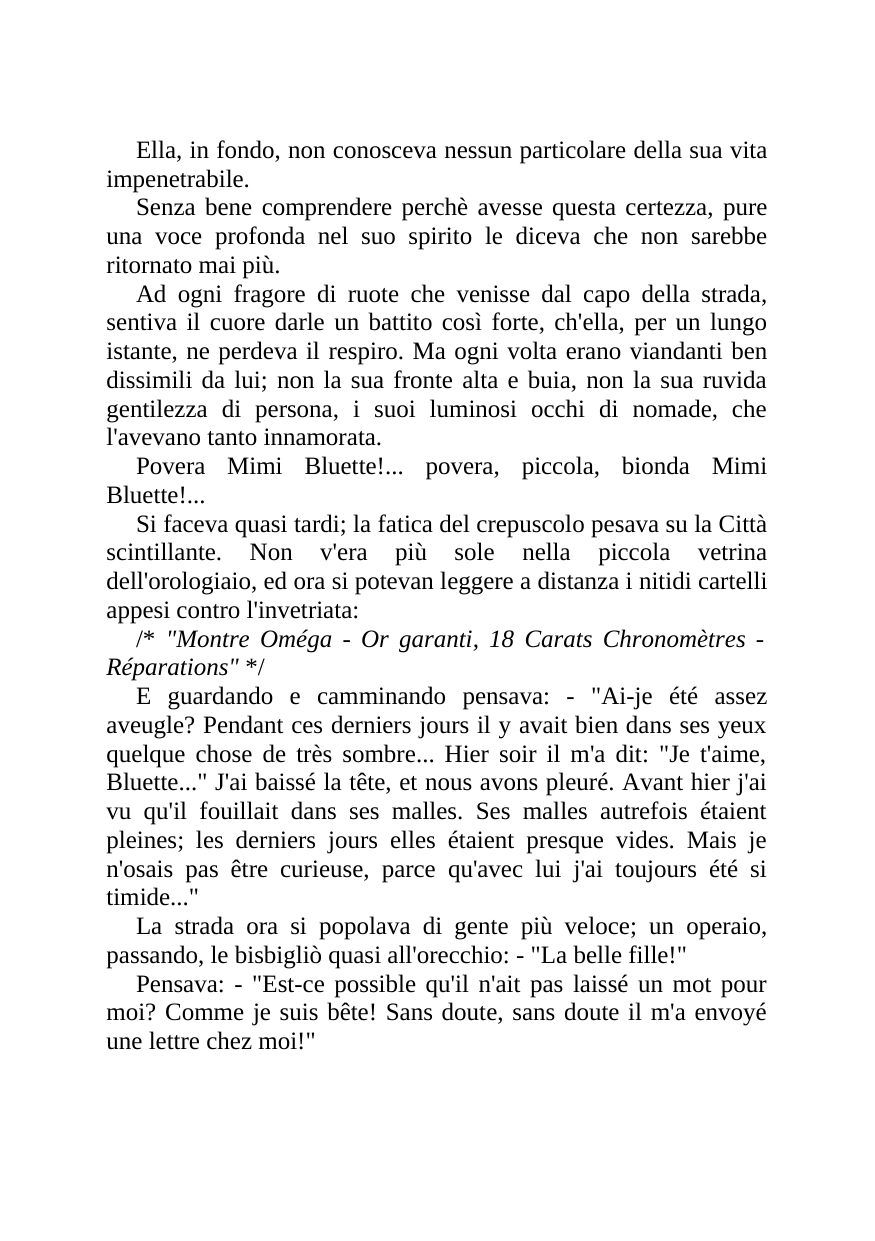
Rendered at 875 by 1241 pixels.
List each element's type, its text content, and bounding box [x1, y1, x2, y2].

text Ella, in fondo, non conosceva nessun particolare della sua vita impenetrabile. [106, 135, 768, 192]
text Senza bene comprendere perchè avesse questa certezza, pure una voce profonda nel suo spirito le diceva che non sarebbe ritornato mai più. [106, 192, 768, 279]
text Ad ogni fragore di ruote che venisse dal capo della strada, sentiva il cuore darle un battito così forte, ch'ella, per un lungo istante, ne perdeva il respiro. Ma ogni volta erano viandanti ben dissimili da lui; non la sua fronte alta e buia, non la sua ruvida gentilezza di persona, i suoi luminosi occhi di nomade, che l'avevano tanto innamorata. [106, 279, 768, 451]
text Pensava: - "Est-ce possible qu'il n'ait pas laissé un mot pour moi? Comme je suis bête! Sans doute, sans doute il m'a envoyé une lettre chez moi!" [106, 969, 768, 1055]
text /* "Montre Oméga - Or garanti, 18 Carats Chronomètres - Réparations" */ [106, 624, 768, 681]
text Si faceva quasi tardi; la fatica del crepuscolo pesava su la Città scintillante. Non v'era più sole nella piccola vetrina dell'orologiaio, ed ora si potevan leggere a distanza i nitidi cartelli appesi contro l'invetriata: [106, 509, 768, 624]
text La strada ora si popolava di gente più veloce; un operaio, passando, le bisbigliò quasi all'orecchio: - "La belle fille!" [106, 911, 768, 969]
text Povera Mimi Bluette!... povera, piccola, bionda Mimi Bluette!... [106, 451, 768, 509]
text E guardando e camminando pensava: - "Ai-je été assez aveugle? Pendant ces derniers jours il y avait bien dans ses yeux quelque chose de très sombre... Hier soir il m'a dit: "Je t'aime, Bluette..." J'ai baissé la tête, et nous avons pleuré. Avant hier j'ai vu qu'il fouillait dans ses malles. Ses malles autrefois étaient pleines; les derniers jours elles étaient presque vides. Mais je n'osais pas être curieuse, parce qu'avec lui j'ai toujours été si timide..." [106, 681, 768, 911]
